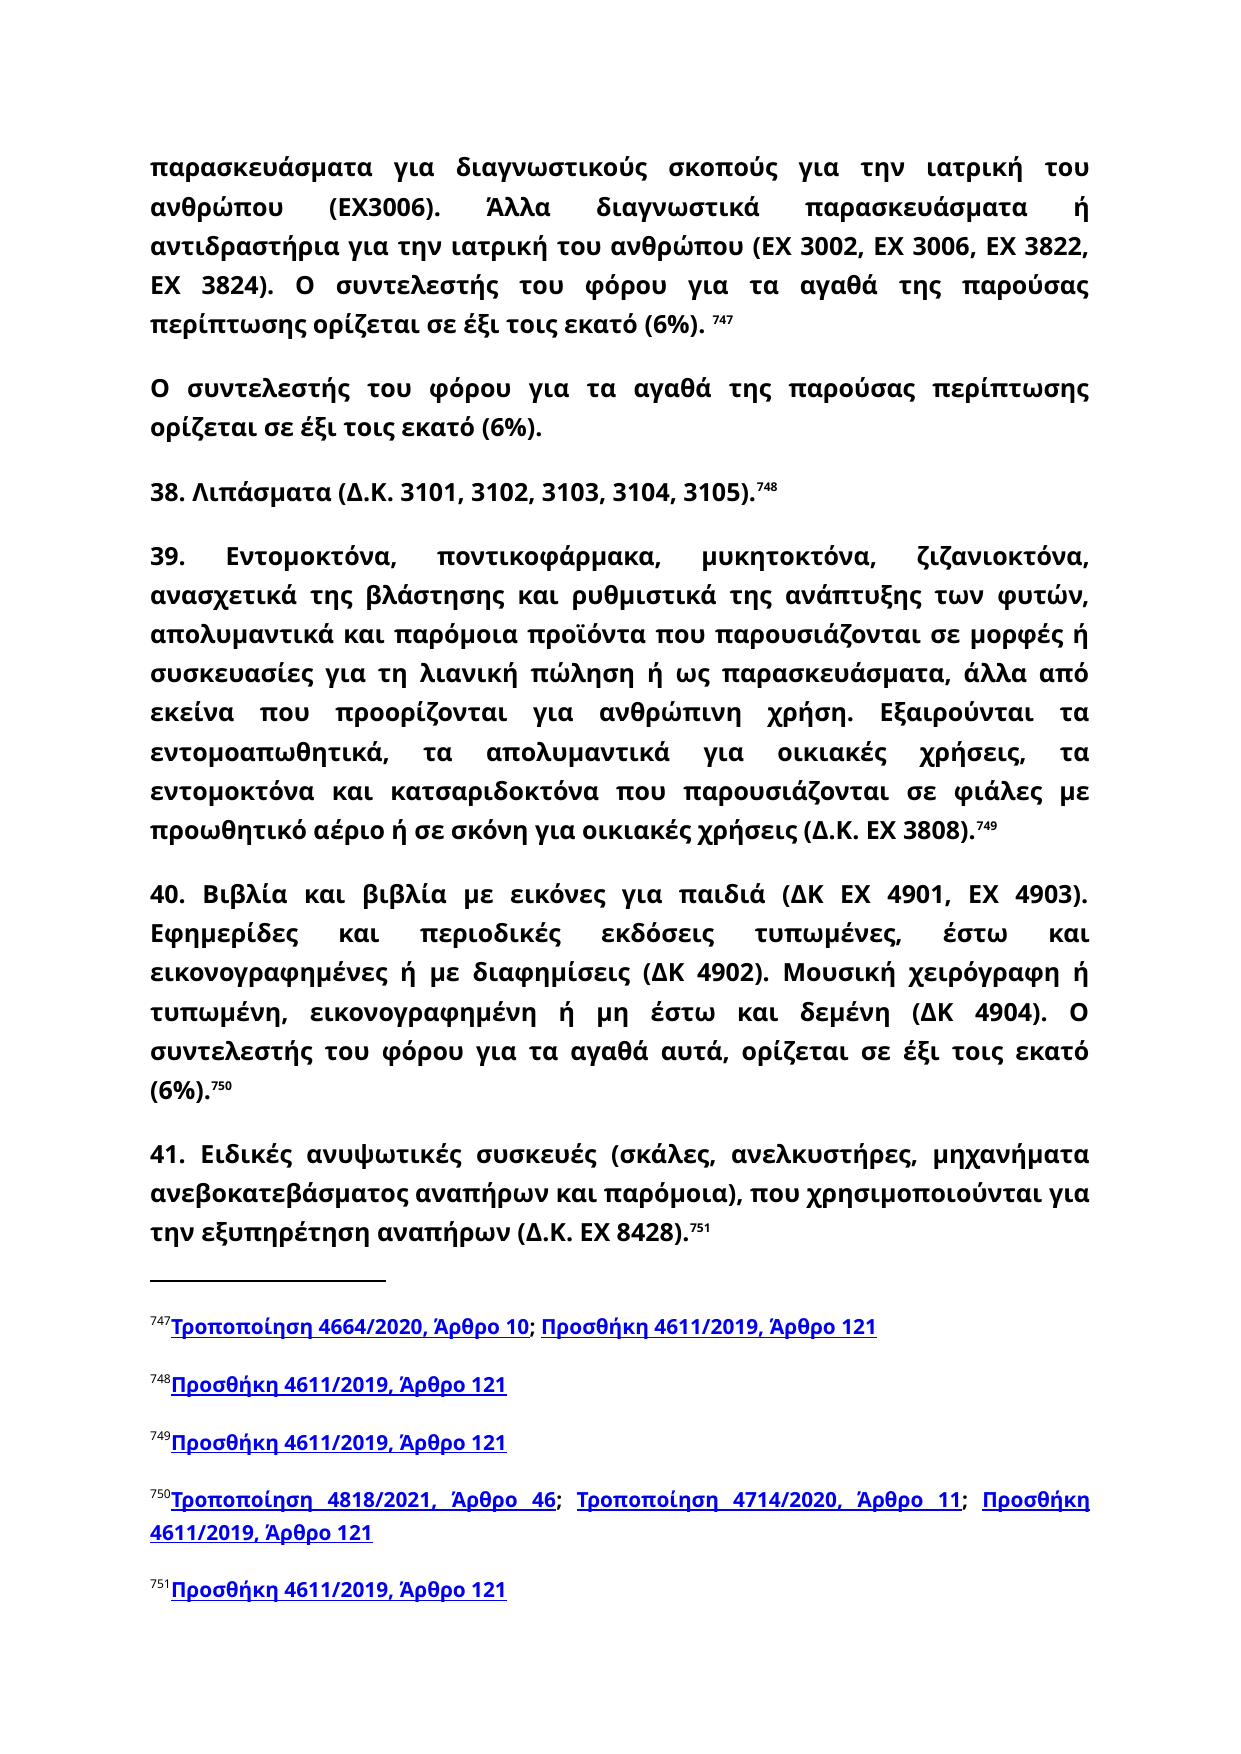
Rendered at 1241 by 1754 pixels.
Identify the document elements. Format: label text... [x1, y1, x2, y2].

text παρασκευάσματα για διαγνωστικούς σκοπούς για την ιατρική του ανθρώπου (ΕΧ3006). Άλλα διαγνωστικά παρασκευάσματα ή αντιδραστήρια για την ιατρική του ανθρώπου (ΕΧ 3002, ΕΧ 3006, ΕΧ 3822, ΕΧ 3824). Ο συντελεστής του φόρου για τα αγαθά της παρούσας περίπτωσης ορίζεται σε έξι τοις εκατό (6%). [150, 150, 1090, 341]
text Προσθήκη 4611/2019, Άρθρο 121 [150, 1576, 1090, 1604]
text 41. Ειδικές ανυψωτικές συσκευές (σκάλες, ανελκυστήρες, μηχανήματα ανεβοκατεβάσματος αναπήρων και παρόμοια), που χρησιμοποιούνται για την εξυπηρέτηση αναπήρων (Δ.Κ. ΕΧ 8428). [150, 1137, 1090, 1249]
text Προσθήκη 4611/2019, Άρθρο 121 [150, 1370, 1090, 1398]
text 39. Εντομοκτόνα, ποντικοφάρμακα, μυκητοκτόνα, ζιζανιοκτόνα, ανασχετικά της βλάστησης και ρυθμιστικά της ανάπτυξης των φυτών, απολυμαντικά και παρόμοια προϊόντα που παρουσιάζονται σε μορφές ή συσκευασίες για τη λιανική πώληση ή ως παρασκευάσματα, άλλα από εκείνα που προορίζονται για ανθρώπινη χρήση. Εξαιρούνται τα εντομοαπωθητικά, τα απολυμαντικά για οικιακές χρήσεις, τα εντομοκτόνα και κατσαριδοκτόνα που παρουσιάζονται σε φιάλες με προωθητικό αέριο ή σε σκόνη για οικιακές χρήσεις (Δ.Κ. ΕΧ 3808). [150, 538, 1090, 847]
text Προσθήκη 4611/2019, Άρθρο 121 [150, 1428, 1090, 1456]
text Τροποποίηση 4818/2021, Άρθρο 46; Τροποποίηση 4714/2020, Άρθρο 11; Προσθήκη 4611/2019, Άρθρο 121 [150, 1485, 1090, 1546]
text 40. Βιβλία και βιβλία με εικόνες για παιδιά (ΔΚ ΕΧ 4901, ΕΧ 4903). Εφημερίδες και περιοδικές εκδόσεις τυπωμένες, έστω και εικονογραφημένες ή με διαφημίσεις (ΔΚ 4902). Μουσική χειρόγραφη ή τυπωμένη, εικονογραφημένη ή μη έστω και δεμένη (ΔΚ 4904). Ο συντελεστής του φόρου για τα αγαθά αυτά, ορίζεται σε έξι τοις εκατό (6%). [150, 877, 1090, 1107]
text Ο συντελεστής του φόρου για τα αγαθά της παρούσας περίπτωσης ορίζεται σε έξι τοις εκατό (6%). [150, 371, 1090, 444]
text Τροποποίηση 4664/2020, Άρθρο 10; Προσθήκη 4611/2019, Άρθρο 121 [150, 1312, 1090, 1341]
text 38. Λιπάσματα (Δ.Κ. 3101, 3102, 3103, 3104, 3105). [150, 474, 1090, 508]
